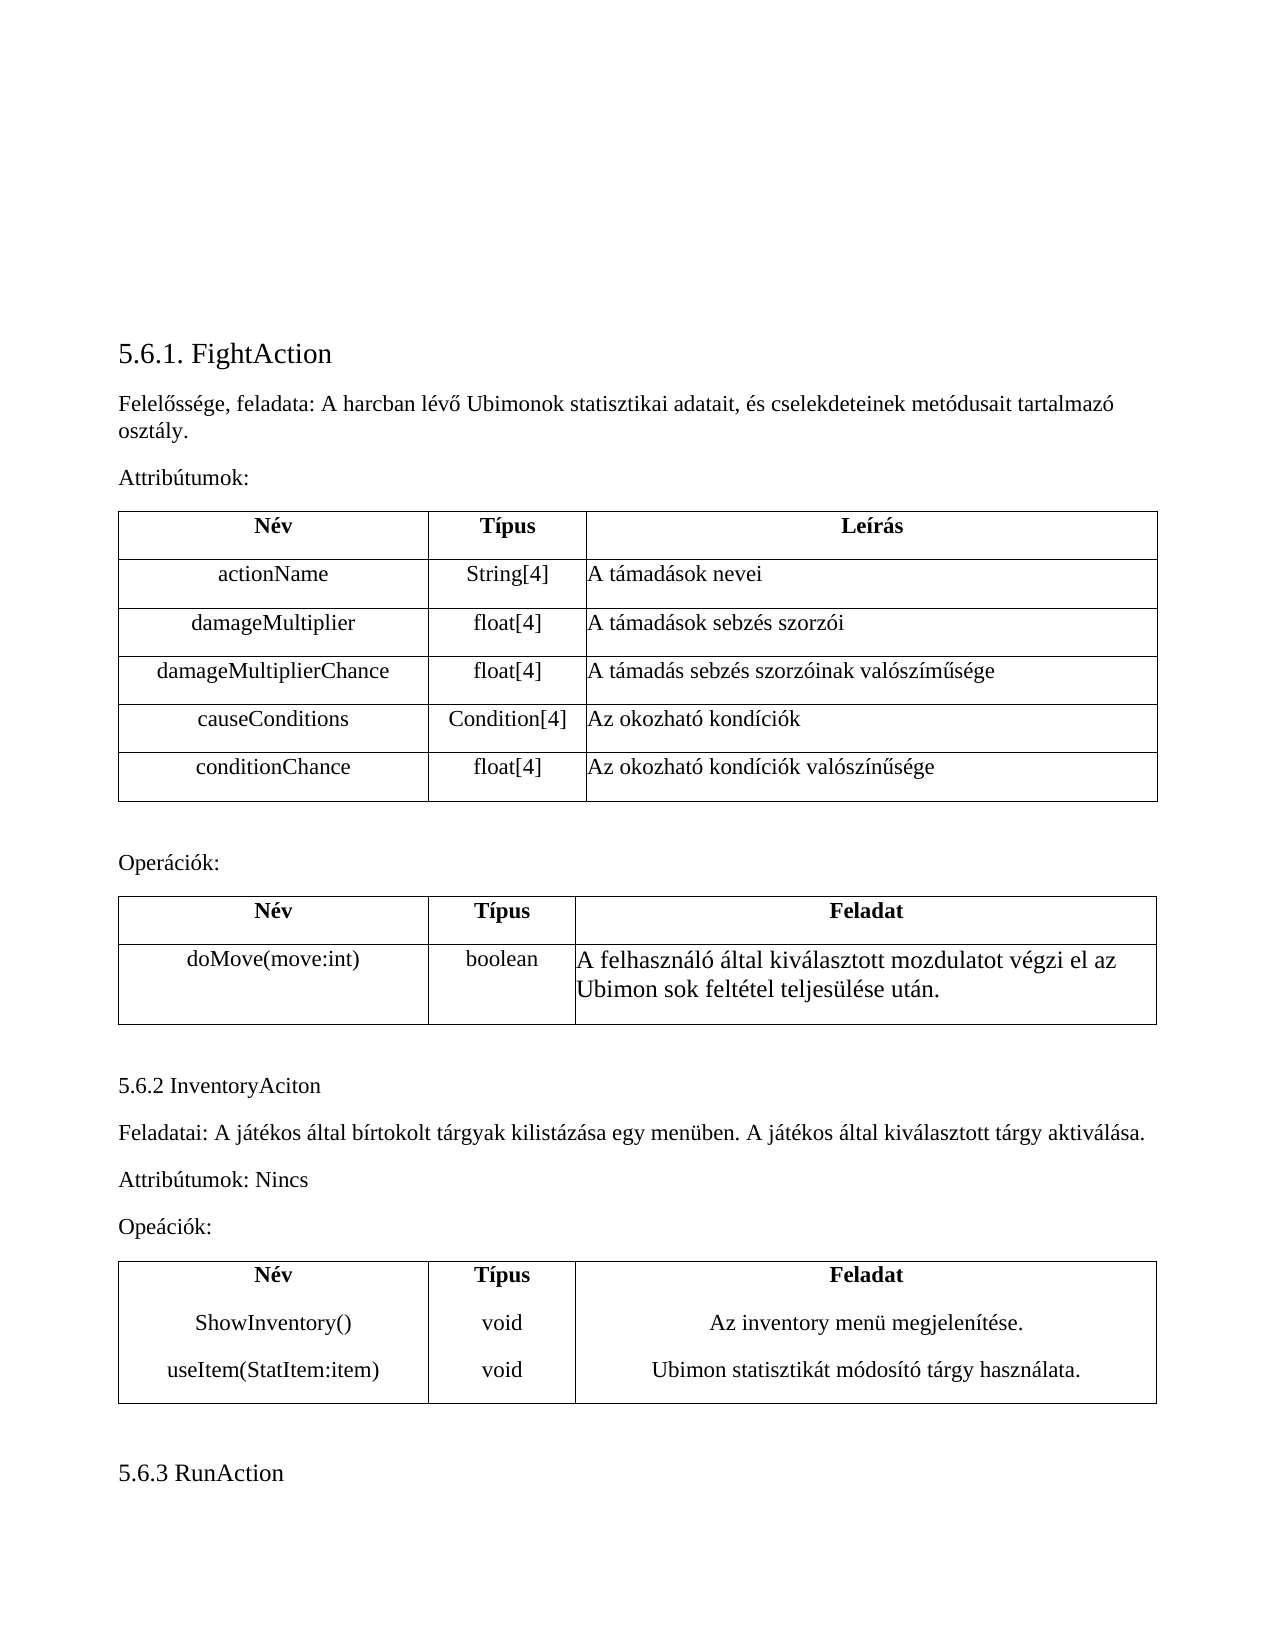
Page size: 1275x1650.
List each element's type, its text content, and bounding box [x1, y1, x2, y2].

table_header Név [119, 512, 428, 559]
text 5.6.3 RunAction [118, 1458, 1157, 1487]
text Felelőssége, feladata: A harcban lévő Ubimonok statisztikai adatait, és cselekdeteinek metódusait tartalmazó osztály. [118, 390, 1157, 443]
table_header Név [119, 1262, 428, 1309]
table_cell void [429, 1309, 575, 1356]
table_cell damageMultiplier [119, 609, 428, 656]
table_cell float[4] [429, 753, 586, 801]
text 5.6.2 InventoryAciton [118, 1072, 1157, 1098]
table_cell A támadás sebzés szorzóinak valószíműsége [587, 657, 1157, 704]
table_cell damageMultiplierChance [119, 657, 428, 704]
table_header Név [119, 897, 428, 944]
table_header Leírás [587, 512, 1157, 559]
table_cell A támadások nevei [587, 560, 1157, 608]
table_header Típus [429, 512, 586, 559]
table_cell useItem(StatItem:item) [119, 1356, 428, 1403]
table_cell A támadások sebzés szorzói [587, 609, 1157, 656]
table_cell Ubimon statisztikát módosító tárgy használata. [576, 1356, 1156, 1403]
text Attribútumok: [118, 464, 1157, 490]
table_cell causeConditions [119, 705, 428, 752]
table_cell A felhasználó által kiválasztott mozdulatot végzi el az Ubimon sok feltétel teljesülése után. [576, 945, 1156, 1023]
table_header Típus [429, 1262, 575, 1309]
table_cell actionName [119, 560, 428, 608]
table_cell String[4] [429, 560, 586, 608]
table_cell boolean [429, 945, 575, 1023]
table_cell ShowInventory() [119, 1309, 428, 1356]
table_header Feladat [576, 1262, 1156, 1309]
text Operációk: [118, 849, 1157, 875]
table_cell doMove(move:int) [119, 945, 428, 1023]
text Attribútumok: Nincs [118, 1166, 1157, 1192]
table_cell Az okozható kondíciók valószínűsége [587, 753, 1157, 801]
table_header Típus [429, 897, 575, 944]
table_header Feladat [576, 897, 1156, 944]
table_cell Condition[4] [429, 705, 586, 752]
table_cell float[4] [429, 657, 586, 704]
text Feladatai: A játékos által bírtokolt tárgyak kilistázása egy menüben. A játékos által kiválasztott tárgy aktiválása. [118, 1119, 1157, 1145]
table_cell Az inventory menü megjelenítése. [576, 1309, 1156, 1356]
table_cell void [429, 1356, 575, 1403]
table_cell conditionChance [119, 753, 428, 801]
text Opeációk: [118, 1213, 1157, 1240]
table_cell float[4] [429, 609, 586, 656]
text 5.6.1. FightAction [118, 336, 1157, 369]
table_cell Az okozható kondíciók [587, 705, 1157, 752]
